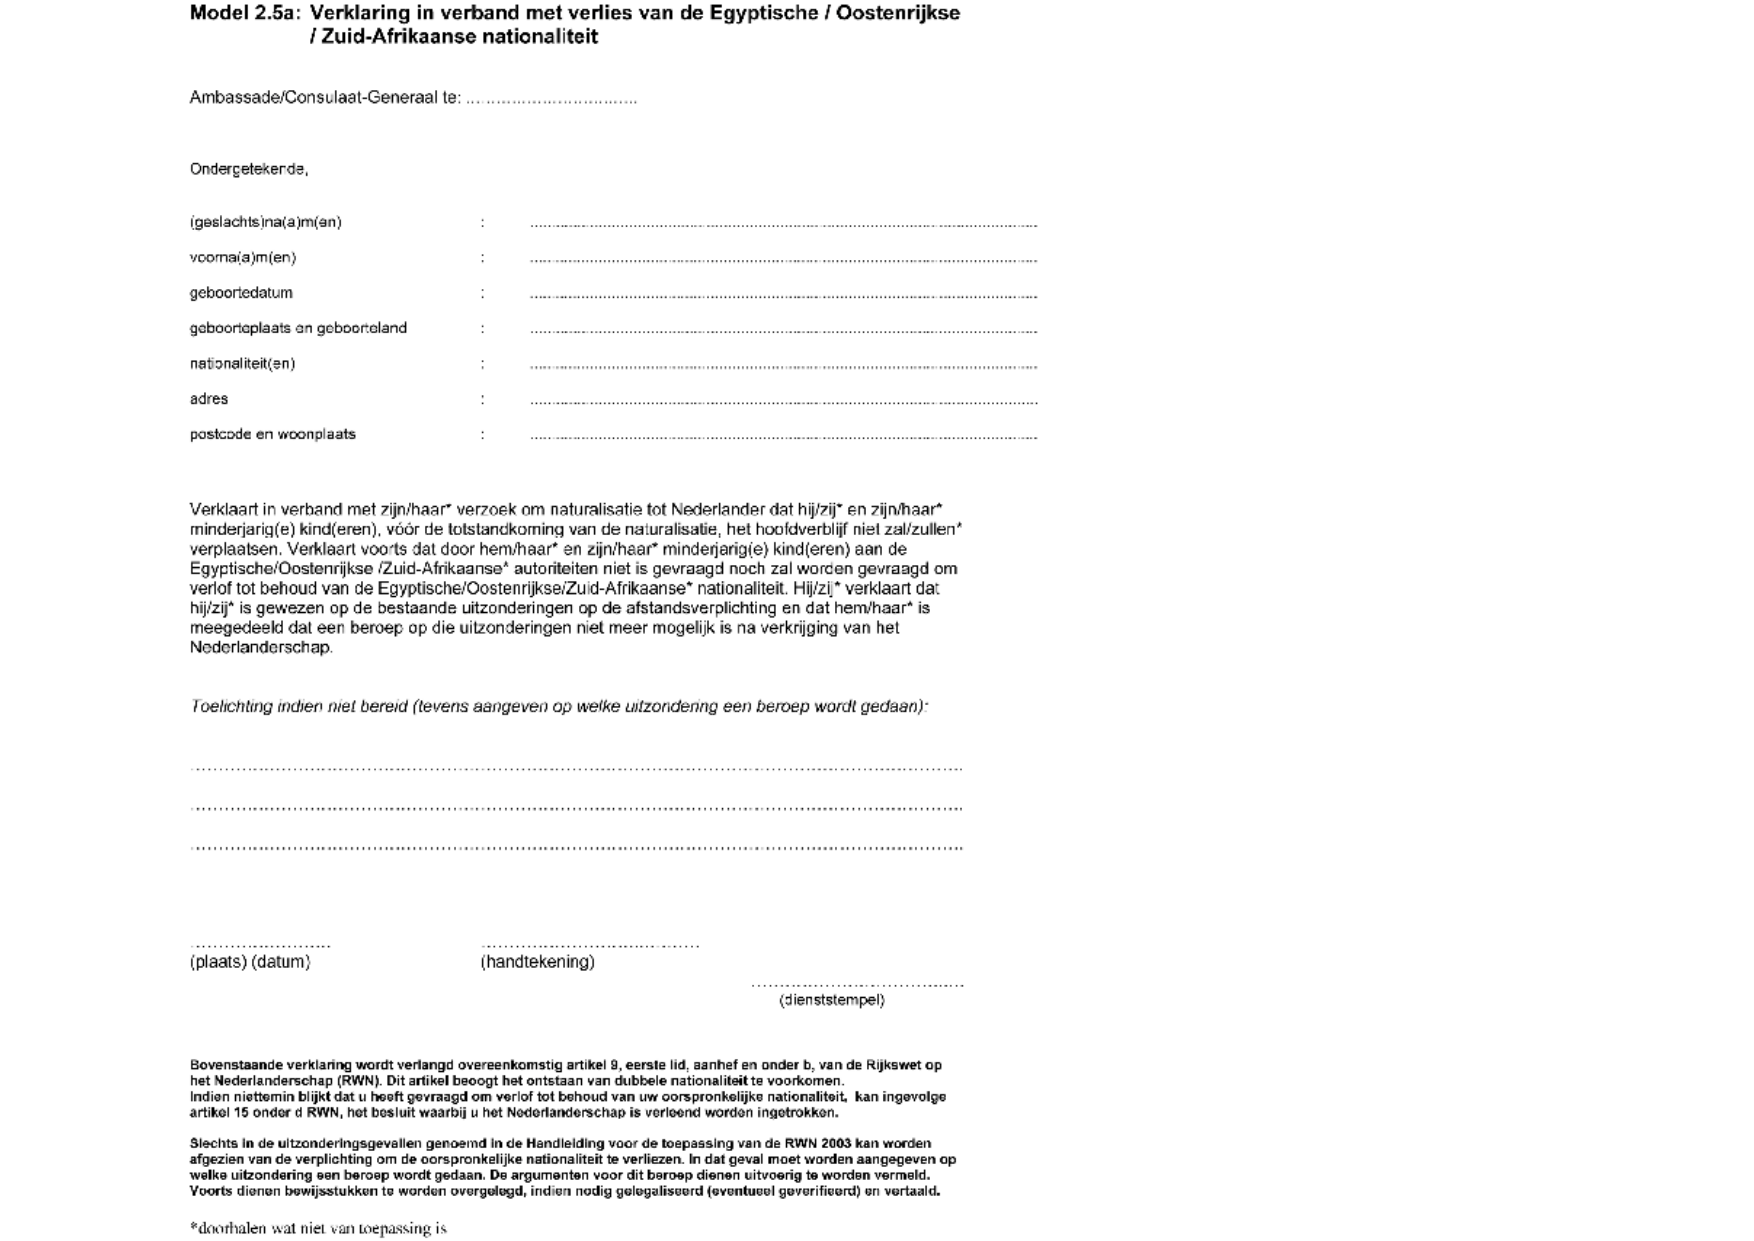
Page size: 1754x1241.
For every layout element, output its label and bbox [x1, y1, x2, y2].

picture [187, 0, 1039, 1241]
